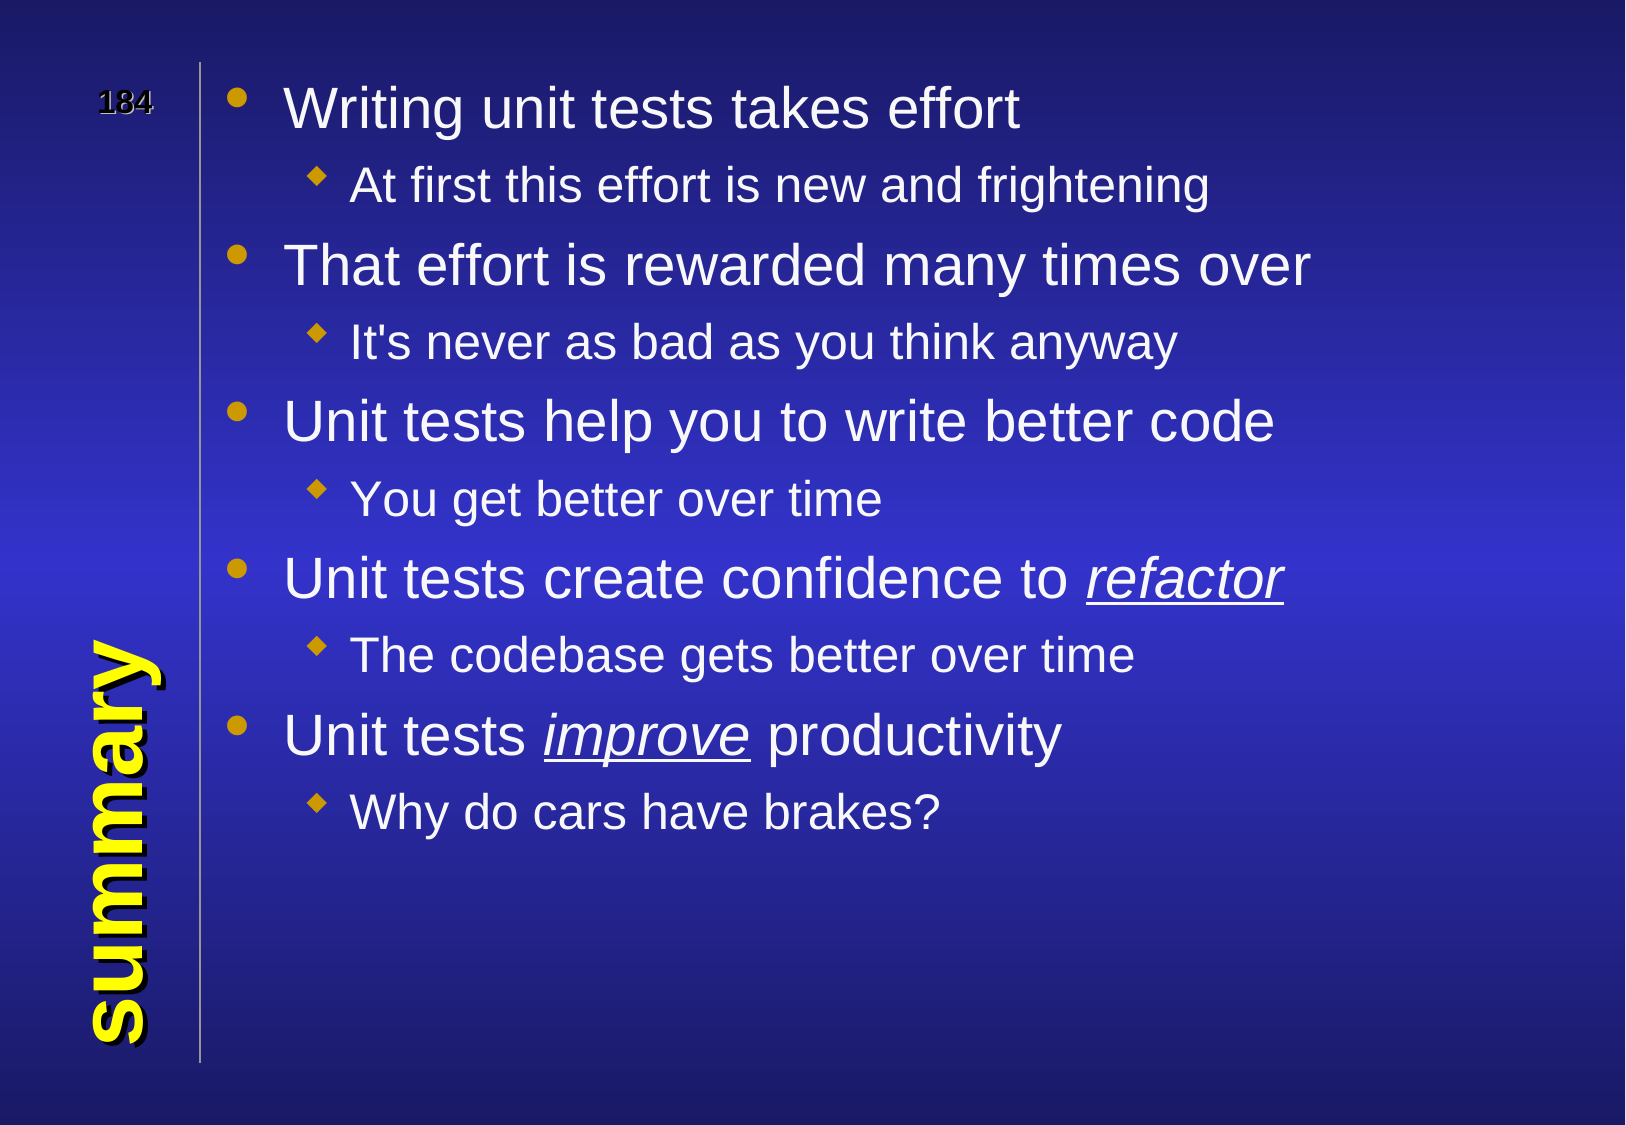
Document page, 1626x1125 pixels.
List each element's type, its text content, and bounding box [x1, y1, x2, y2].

title summary [37, 162, 176, 1063]
text_box Writing unit tests takes effort At first this effort is new and frightening That effort is rewarded many times over It's never as bad as you think anyway Unit tests help you to write better code You get better over time Unit tests create confidence to refactor The codebase gets better over time Unit tests improve productivity Why do cars have brakes? [212, 62, 1550, 1063]
